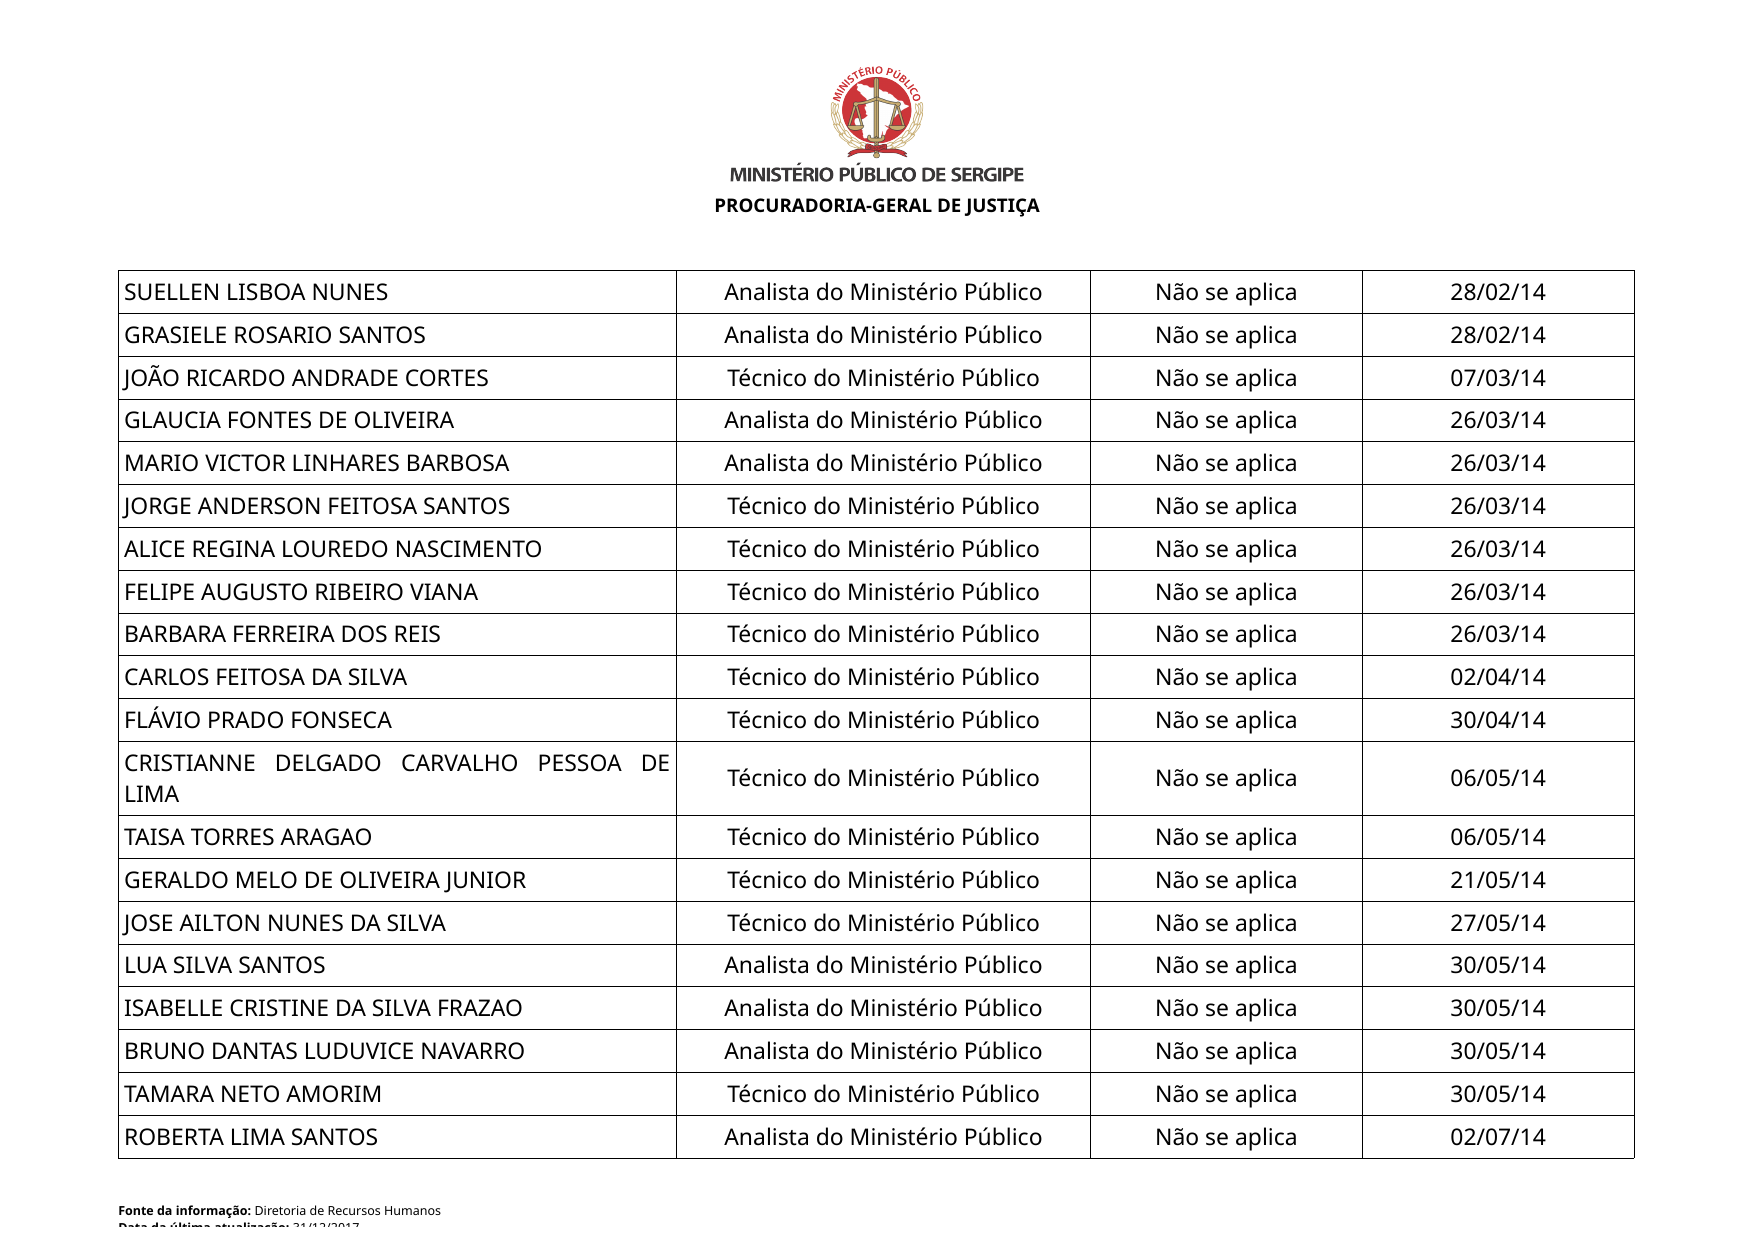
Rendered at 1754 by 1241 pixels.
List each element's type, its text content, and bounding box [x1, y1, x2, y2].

table_cell Técnico do Ministério Público [677, 571, 1090, 612]
table_cell Analista do Ministério Público [677, 314, 1090, 356]
table_cell GLAUCIA FONTES DE OLIVEIRA [119, 400, 676, 441]
table_cell ISABELLE CRISTINE DA SILVA FRAZAO [119, 987, 676, 1029]
table_cell BRUNO DANTAS LUDUVICE NAVARRO [119, 1030, 676, 1072]
table_cell Não se aplica [1091, 1030, 1362, 1072]
table_cell Técnico do Ministério Público [677, 656, 1090, 698]
table_cell Não se aplica [1091, 987, 1362, 1029]
table_cell Técnico do Ministério Público [677, 1073, 1090, 1115]
table_cell Analista do Ministério Público [677, 400, 1090, 441]
table_cell 30/04/14 [1363, 699, 1634, 741]
table_cell Técnico do Ministério Público [677, 902, 1090, 943]
table_cell 30/05/14 [1363, 1073, 1634, 1115]
table_cell BARBARA FERREIRA DOS REIS [119, 614, 676, 655]
table_cell Não se aplica [1091, 656, 1362, 698]
table_cell 02/07/14 [1363, 1116, 1634, 1157]
table_cell FELIPE AUGUSTO RIBEIRO VIANA [119, 571, 676, 612]
table_cell 28/02/14 [1363, 271, 1634, 313]
table_cell TAMARA NETO AMORIM [119, 1073, 676, 1115]
table_cell 06/05/14 [1363, 816, 1634, 858]
table_cell Não se aplica [1091, 816, 1362, 858]
table_cell Analista do Ministério Público [677, 442, 1090, 484]
table_cell JOSE AILTON NUNES DA SILVA [119, 902, 676, 943]
picture [730, 66, 1024, 185]
table_cell Não se aplica [1091, 614, 1362, 655]
table_cell 02/04/14 [1363, 656, 1634, 698]
table_cell 26/03/14 [1363, 614, 1634, 655]
table_cell Não se aplica [1091, 742, 1362, 815]
table_cell Não se aplica [1091, 699, 1362, 741]
table_cell 06/05/14 [1363, 742, 1634, 815]
table_cell ROBERTA LIMA SANTOS [119, 1116, 676, 1157]
table_cell Não se aplica [1091, 485, 1362, 527]
table_cell Não se aplica [1091, 442, 1362, 484]
table_cell 26/03/14 [1363, 528, 1634, 570]
table_cell 07/03/14 [1363, 357, 1634, 398]
table_cell CARLOS FEITOSA DA SILVA [119, 656, 676, 698]
table_cell Não se aplica [1091, 945, 1362, 986]
table_cell ALICE REGINA LOUREDO NASCIMENTO [119, 528, 676, 570]
table_cell Não se aplica [1091, 357, 1362, 398]
table_cell Não se aplica [1091, 271, 1362, 313]
table_cell Técnico do Ministério Público [677, 859, 1090, 901]
table_cell Não se aplica [1091, 1073, 1362, 1115]
table_cell Não se aplica [1091, 400, 1362, 441]
table_cell Analista do Ministério Público [677, 945, 1090, 986]
table_cell Técnico do Ministério Público [677, 528, 1090, 570]
table_cell Não se aplica [1091, 859, 1362, 901]
table_cell Técnico do Ministério Público [677, 614, 1090, 655]
table_cell 28/02/14 [1363, 314, 1634, 356]
table_cell FLÁVIO PRADO FONSECA [119, 699, 676, 741]
table_cell Analista do Ministério Público [677, 1116, 1090, 1157]
table_cell Analista do Ministério Público [677, 987, 1090, 1029]
table_cell CRISTIANNE DELGADO CARVALHO PESSOA DE LIMA [119, 742, 676, 815]
table_cell 30/05/14 [1363, 1030, 1634, 1072]
table_cell Não se aplica [1091, 571, 1362, 612]
table_cell Não se aplica [1091, 528, 1362, 570]
table_cell Técnico do Ministério Público [677, 699, 1090, 741]
table_cell Analista do Ministério Público [677, 271, 1090, 313]
table_cell 26/03/14 [1363, 442, 1634, 484]
table_cell 21/05/14 [1363, 859, 1634, 901]
table_cell Técnico do Ministério Público [677, 816, 1090, 858]
table_cell GERALDO MELO DE OLIVEIRA JUNIOR [119, 859, 676, 901]
table_cell JORGE ANDERSON FEITOSA SANTOS [119, 485, 676, 527]
table_cell LUA SILVA SANTOS [119, 945, 676, 986]
table_cell 26/03/14 [1363, 571, 1634, 612]
table_cell Técnico do Ministério Público [677, 357, 1090, 398]
table_cell 26/03/14 [1363, 485, 1634, 527]
table_cell MARIO VICTOR LINHARES BARBOSA [119, 442, 676, 484]
table_cell Não se aplica [1091, 902, 1362, 943]
table_cell 30/05/14 [1363, 945, 1634, 986]
table_cell SUELLEN LISBOA NUNES [119, 271, 676, 313]
table_cell GRASIELE ROSARIO SANTOS [119, 314, 676, 356]
table_cell Não se aplica [1091, 1116, 1362, 1157]
table_cell TAISA TORRES ARAGAO [119, 816, 676, 858]
table_cell 30/05/14 [1363, 987, 1634, 1029]
table_cell Técnico do Ministério Público [677, 742, 1090, 815]
table_cell 26/03/14 [1363, 400, 1634, 441]
table_cell Técnico do Ministério Público [677, 485, 1090, 527]
table_cell JOÃO RICARDO ANDRADE CORTES [119, 357, 676, 398]
table_cell 27/05/14 [1363, 902, 1634, 943]
table_cell Analista do Ministério Público [677, 1030, 1090, 1072]
table_cell Não se aplica [1091, 314, 1362, 356]
